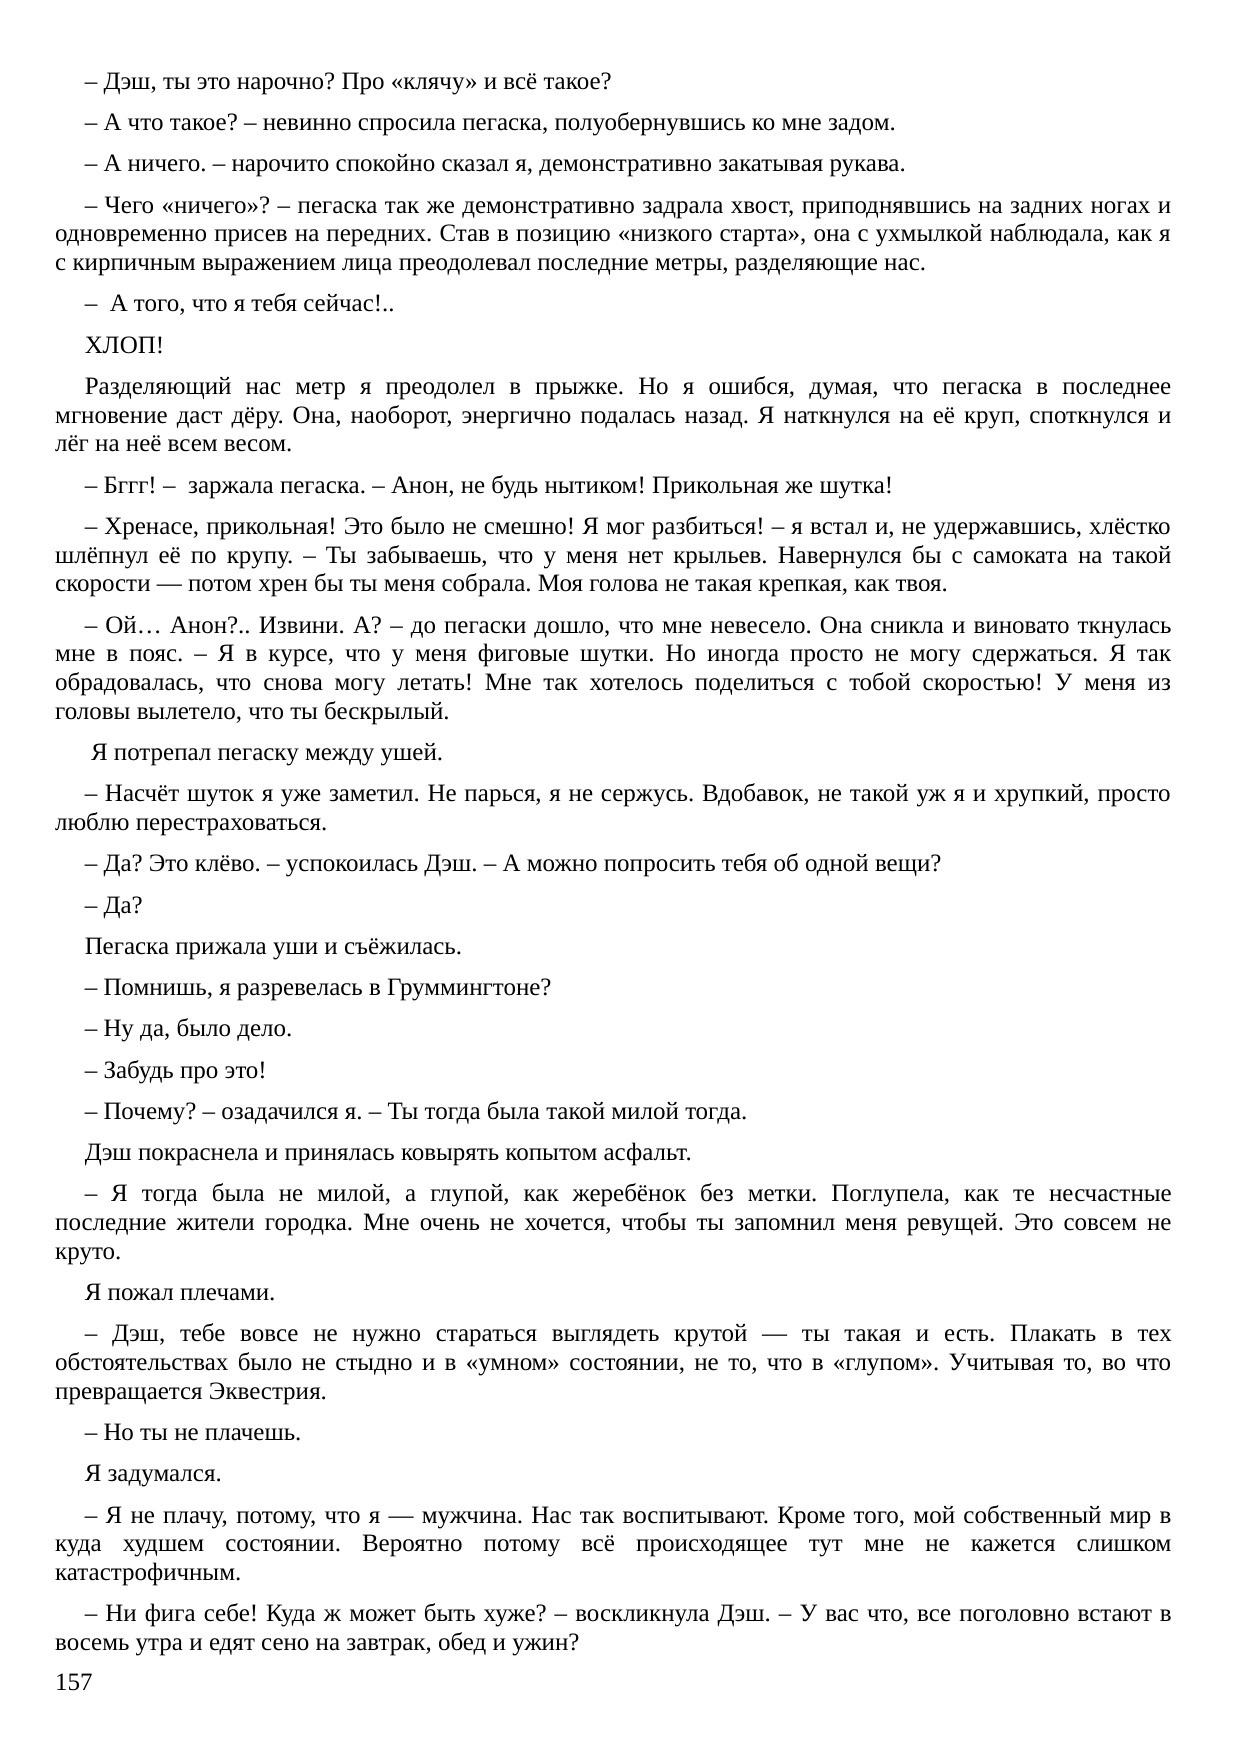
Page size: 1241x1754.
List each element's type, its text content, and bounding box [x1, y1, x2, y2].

text – Чего «ничего»? – пегаска так же демонстративно задрала хвост, приподнявшись на задних ногах и одновременно присев на передних. Став в позицию «низкого старта», она с ухмылкой наблюдала, как я с кирпичным выражением лица преодолевал последние метры, разделяющие нас. [55, 190, 1173, 276]
text – А ничего. – нарочито спокойно сказал я, демонстративно закатывая рукава. [55, 148, 1173, 177]
text Я пожал плечами. [55, 1277, 1173, 1306]
text – Ни фига себе! Куда ж может быть хуже? – воскликнула Дэш. – У вас что, все поголовно встают в восемь утра и едят сено на завтрак, обед и ужин? [55, 1598, 1173, 1656]
text Я потрепал пегаску между ушей. [55, 737, 1173, 766]
text ХЛОП! [55, 330, 1173, 358]
text – Ну да, было дело. [55, 1013, 1173, 1042]
text – Да? Это клёво. – успокоилась Дэш. – А можно попросить тебя об одной вещи? [55, 848, 1173, 877]
text – Ой… Анон?.. Извини. А? – до пегаски дошло, что мне невесело. Она сникла и виновато ткнулась мне в пояс. – Я в курсе, что у меня фиговые шутки. Но иногда просто не могу сдержаться. Я так обрадовалась, что снова могу летать! Мне так хотелось поделиться с тобой скоростью! У меня из головы вылетело, что ты бескрылый. [55, 610, 1173, 725]
text – Но ты не плачешь. [55, 1417, 1173, 1446]
text – Насчёт шуток я уже заметил. Не парься, я не сержусь. Вдобавок, не такой уж я и хрупкий, просто люблю перестраховаться. [55, 778, 1173, 836]
text Пегаска прижала уши и съёжилась. [55, 931, 1173, 960]
text Я задумался. [55, 1458, 1173, 1487]
text Дэш покраснела и принялась ковырять копытом асфальт. [55, 1137, 1173, 1166]
text – Да? [55, 890, 1173, 918]
text – Я тогда была не милой, а глупой, как жеребёнок без метки. Поглупела, как те несчастные последние жители городка. Мне очень не хочется, чтобы ты запомнил меня ревущей. Это совсем не круто. [55, 1178, 1173, 1265]
text – А что такое? – невинно спросила пегаска, полуобернувшись ко мне задом. [55, 107, 1173, 136]
text – Бггг! – заржала пегаска. – Анон, не будь нытиком! Прикольная же шутка! [55, 470, 1173, 498]
text – Дэш, ты это нарочно? Про «клячу» и всё такое? [55, 66, 1173, 95]
text Разделяющий нас метр я преодолел в прыжке. Но я ошибся, думая, что пегаска в последнее мгновение даст дёру. Она, наоборот, энергично подалась назад. Я наткнулся на её круп, споткнулся и лёг на неё всем весом. [55, 371, 1173, 457]
text – Почему? – озадачился я. – Ты тогда была такой милой тогда. [55, 1096, 1173, 1125]
text – А того, что я тебя сейчас!.. [55, 288, 1173, 317]
text – Я не плачу, потому, что я — мужчина. Нас так воспитывают. Кроме того, мой собственный мир в куда худшем состоянии. Вероятно потому всё происходящее тут мне не кажется слишком катастрофичным. [55, 1500, 1173, 1586]
text – Забудь про это! [55, 1055, 1173, 1083]
text – Помнишь, я разревелась в Груммингтоне? [55, 972, 1173, 1001]
text – Хренасе, прикольная! Это было не смешно! Я мог разбиться! – я встал и, не удержавшись, хлёстко шлёпнул её по крупу. – Ты забываешь, что у меня нет крыльев. Навернулся бы с самоката на такой скорости — потом хрен бы ты меня собрала. Моя голова не такая крепкая, как твоя. [55, 511, 1173, 597]
text – Дэш, тебе вовсе не нужно стараться выглядеть крутой — ты такая и есть. Плакать в тех обстоятельствах было не стыдно и в «умном» состоянии, не то, что в «глупом». Учитывая то, во что превращается Эквестрия. [55, 1318, 1173, 1405]
